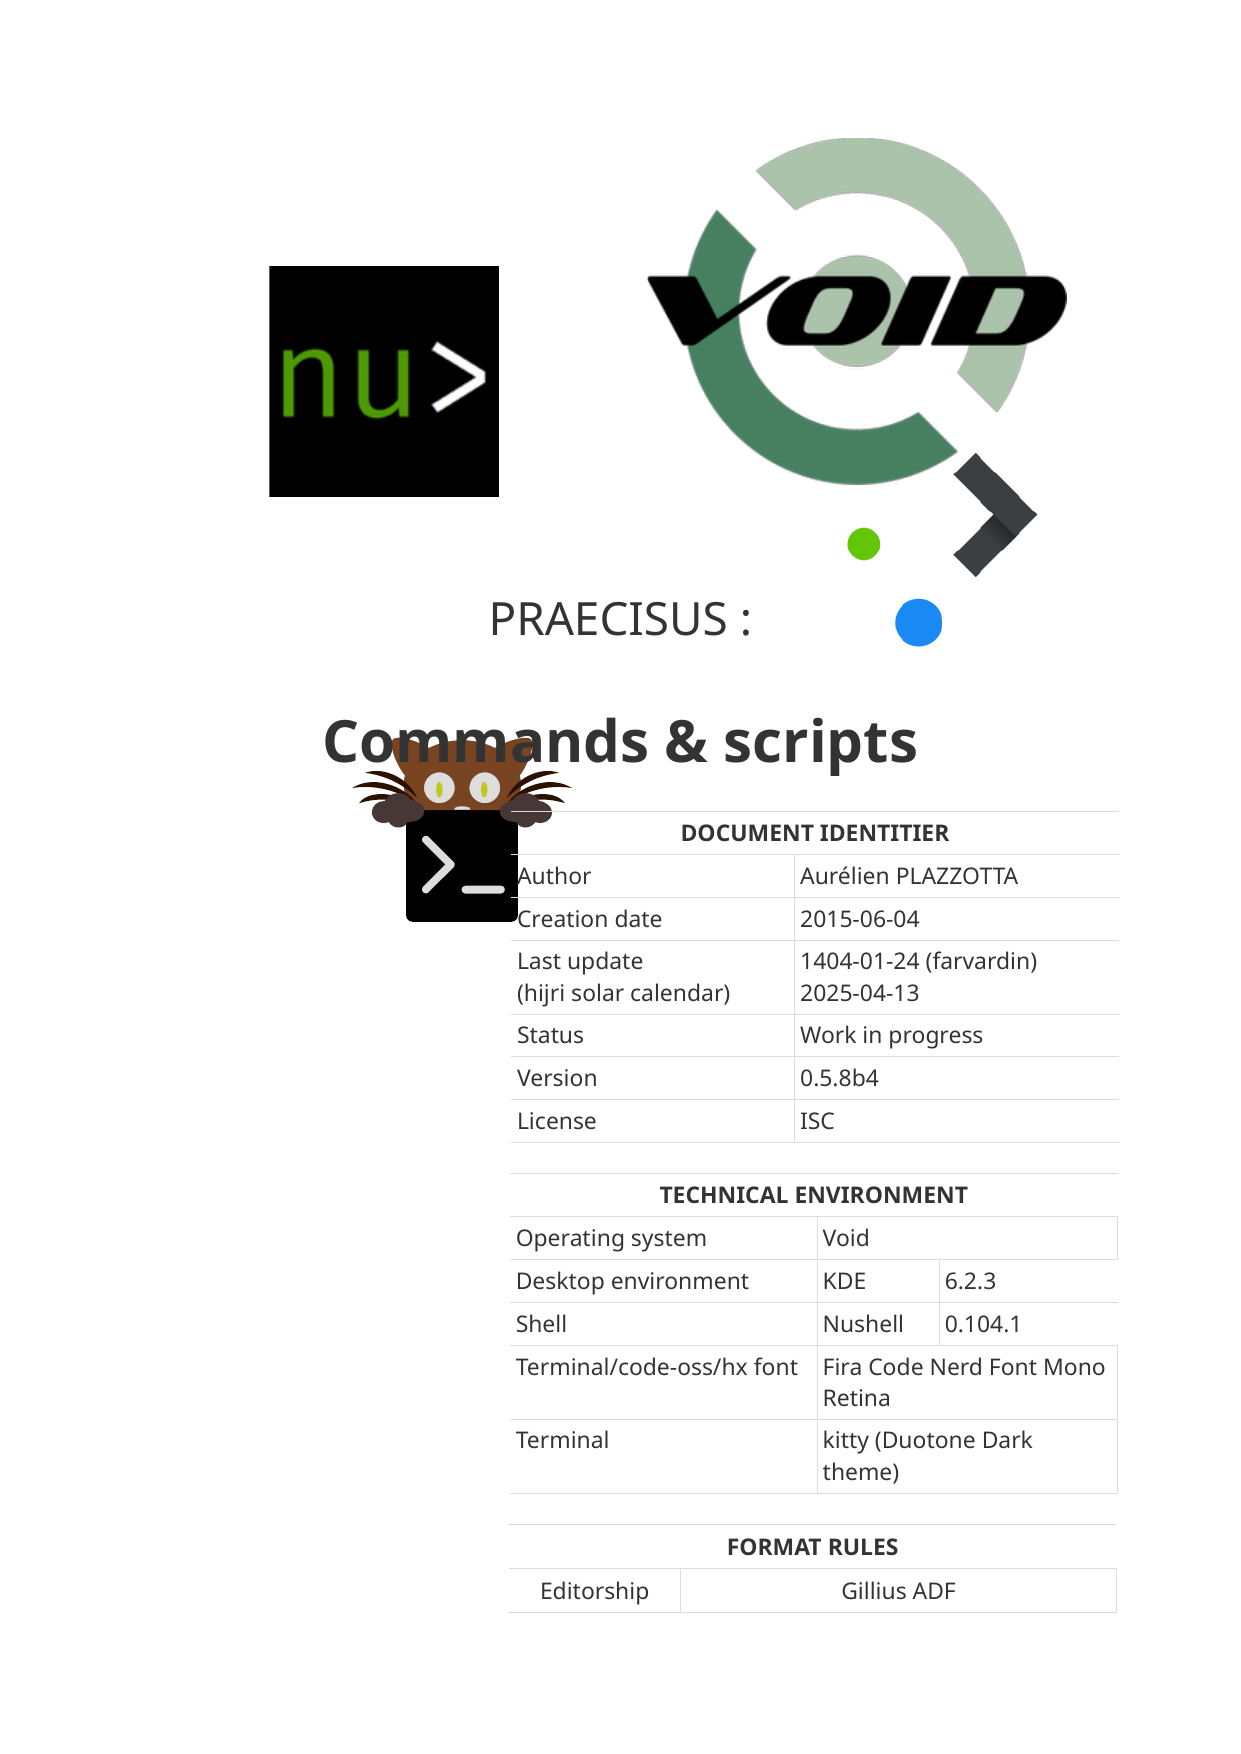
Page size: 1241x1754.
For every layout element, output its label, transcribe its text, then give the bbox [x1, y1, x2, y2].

text Commands & scripts [118, 700, 1122, 780]
table_cell Creation date [511, 898, 794, 939]
table_cell Work in progress [795, 1015, 1119, 1056]
table_header TECHNICAL ENVIRONMENT [510, 1174, 1117, 1216]
table_cell Aurélien PLAZZOTTA [795, 855, 1119, 897]
table_cell Void [818, 1217, 1117, 1259]
table_cell Status [511, 1015, 794, 1056]
table_cell 6.2.3 [940, 1260, 1117, 1302]
text [1059, 587, 1122, 649]
table_header DOCUMENT IDENTITIER [518, 812, 1119, 854]
table_cell License [511, 1100, 794, 1142]
picture [647, 138, 1067, 668]
table_cell Version [511, 1057, 794, 1099]
table_cell Terminal [510, 1420, 817, 1493]
table_cell Fira Code Nerd Font Mono Retina [818, 1346, 1117, 1419]
table_cell 0.104.1 [940, 1303, 1117, 1344]
table_cell Last update (hijri solar calendar) [511, 941, 794, 1013]
table_cell Gillius ADF [681, 1569, 1116, 1612]
table_cell Shell [510, 1303, 817, 1344]
table_cell Terminal/code-oss/hx font [510, 1346, 817, 1419]
table_cell Editorship [509, 1569, 680, 1612]
table_cell Author [518, 855, 794, 897]
table_cell Nushell [818, 1303, 939, 1344]
table_cell ISC [795, 1100, 1119, 1142]
table_cell Operating system [510, 1217, 817, 1259]
table_cell 2015-06-04 [795, 898, 1119, 939]
table_cell 0.5.8b4 [795, 1057, 1119, 1099]
table_cell Desktop environment [510, 1260, 817, 1302]
table_cell KDE [818, 1260, 939, 1302]
text PRAECISUS : [118, 587, 825, 649]
picture [269, 266, 499, 497]
table_cell 1404-01-24 (farvardin) 2025-04-13 [795, 941, 1119, 1013]
table_header FORMAT RULES [509, 1525, 1116, 1568]
table_cell kitty (Duotone Dark theme) [818, 1420, 1117, 1493]
